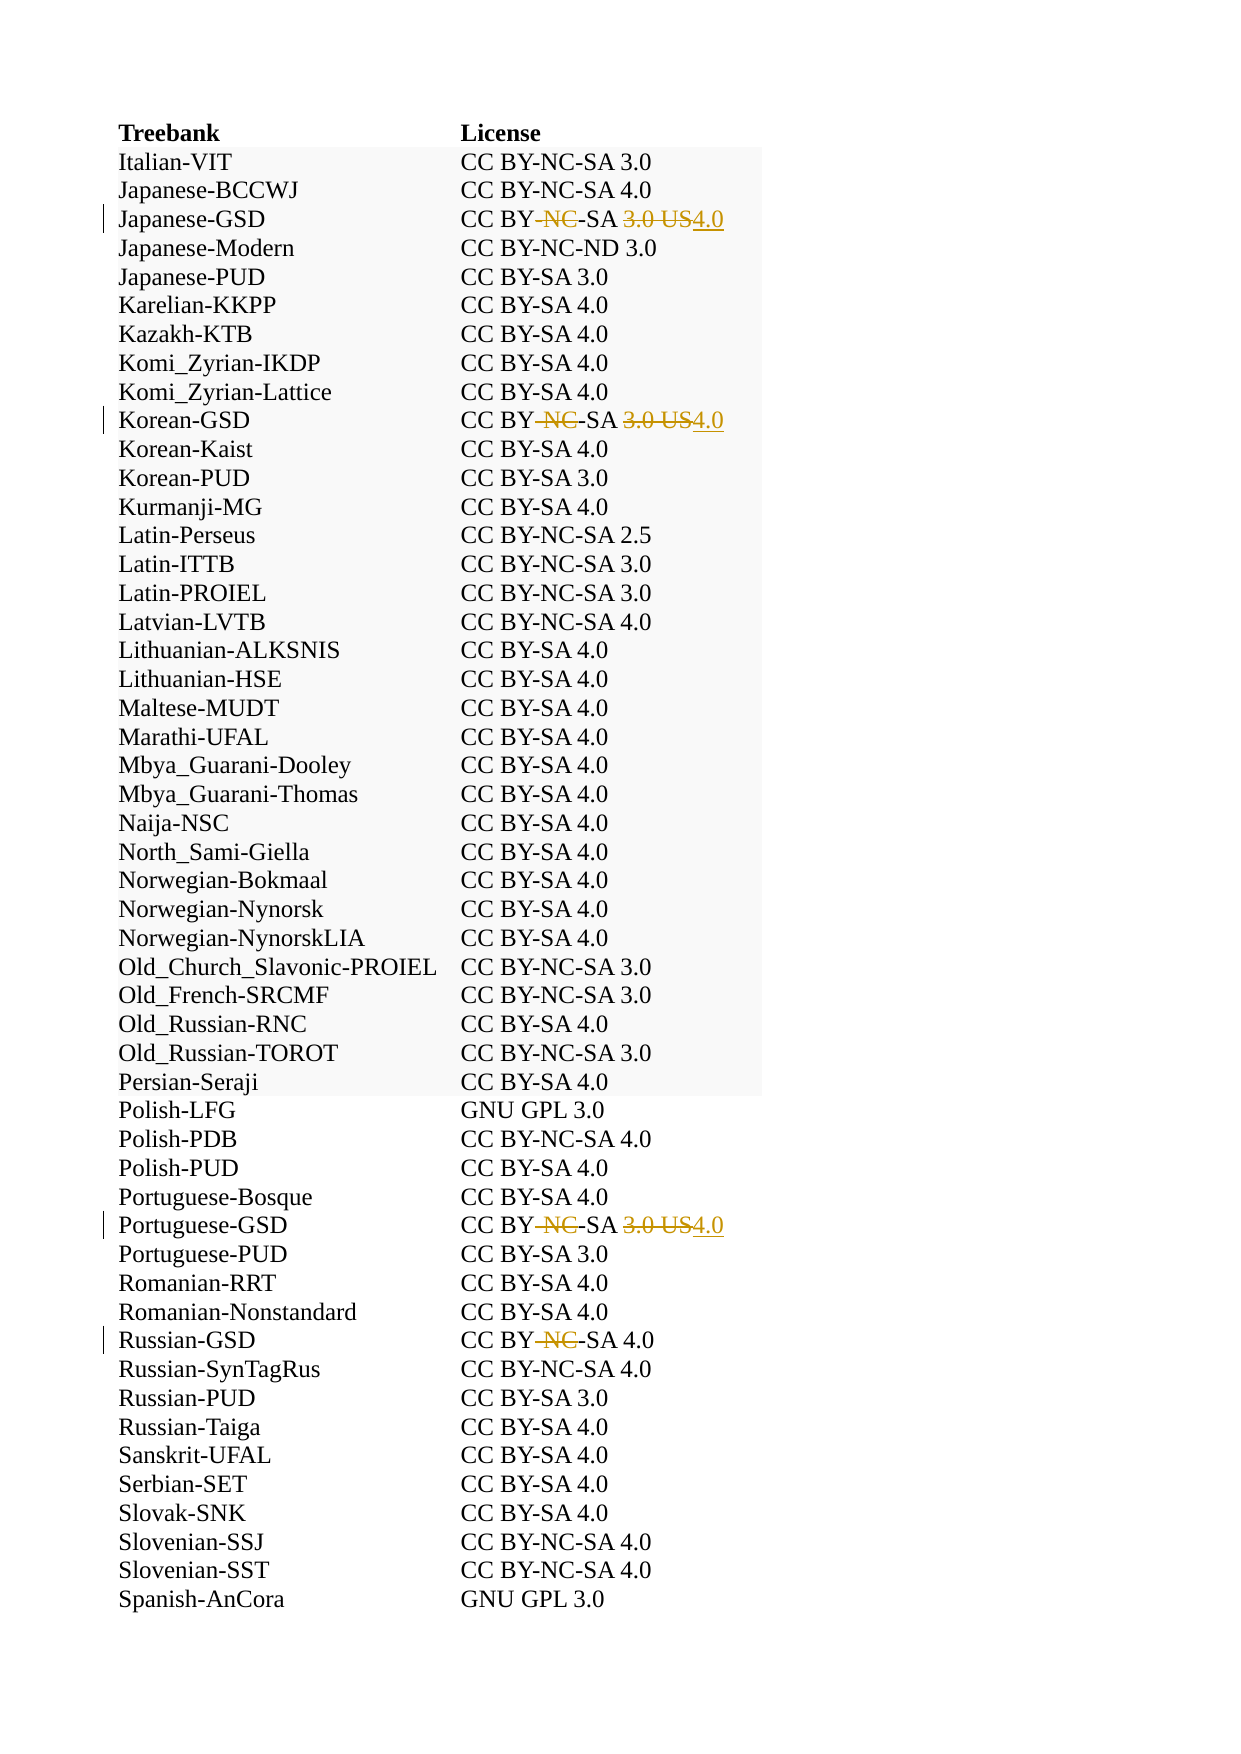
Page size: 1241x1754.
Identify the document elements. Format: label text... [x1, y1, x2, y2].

table_cell Mbya_Guarani-Dooley [118, 751, 460, 779]
table_cell CC BY-SA 4.0 [460, 923, 762, 952]
table_header Treebank [118, 118, 460, 147]
table_cell Russian-SynTagRus [118, 1354, 460, 1383]
table_cell Norwegian-NynorskLIA [118, 923, 460, 952]
table_cell Korean-Kaist [118, 434, 460, 463]
table_cell Sanskrit-UFAL [118, 1441, 460, 1469]
table_cell CC BY-SA 4.0 [460, 751, 762, 779]
table_cell Komi_Zyrian-Lattice [118, 377, 460, 406]
table_cell CC BY-SA 4.0 [460, 1211, 762, 1239]
table_cell Marathi-UFAL [118, 722, 460, 751]
table_cell CC BY-NC-SA 3.0 [460, 952, 762, 981]
table_cell CC BY-SA 4.0 [460, 492, 762, 521]
table_cell Karelian-KKPP [118, 291, 460, 319]
table_cell Norwegian-Bokmaal [118, 866, 460, 894]
table_cell Naija-NSC [118, 808, 460, 837]
table_cell Lithuanian-ALKSNIS [118, 636, 460, 664]
table_cell Polish-PDB [118, 1124, 460, 1153]
table_cell Slovenian-SST [118, 1556, 460, 1584]
table_cell CC BY-SA 4.0 [460, 808, 762, 837]
table_cell Japanese-Modern [118, 233, 460, 262]
table_cell CC BY-SA 4.0 [460, 866, 762, 894]
table_cell Old_Church_Slavonic-PROIEL [118, 952, 460, 981]
table_cell CC BY-SA 4.0 [460, 1067, 762, 1096]
table_cell Korean-PUD [118, 463, 460, 492]
table_cell Spanish-AnCora [118, 1584, 460, 1613]
table_cell Old_Russian-RNC [118, 1009, 460, 1038]
table_cell Slovak-SNK [118, 1498, 460, 1527]
table_cell Romanian-RRT [118, 1268, 460, 1297]
table_cell CC BY-NC-SA 4.0 [460, 176, 762, 204]
table_cell Slovenian-SSJ [118, 1527, 460, 1556]
table_cell Serbian-SET [118, 1469, 460, 1498]
table_cell CC BY-SA 4.0 [460, 1498, 762, 1527]
table_cell Latin-Perseus [118, 521, 460, 549]
table_cell CC BY-NC-SA 2.5 [460, 521, 762, 549]
table_cell CC BY-SA 4.0 [460, 1153, 762, 1182]
table_cell CC BY-NC-SA 3.0 [460, 147, 762, 176]
table_cell CC BY-NC-SA 4.0 [460, 1354, 762, 1383]
table_cell Russian-GSD [118, 1326, 460, 1354]
table_cell Persian-Seraji [118, 1067, 460, 1096]
table_cell CC BY-SA 3.0 [460, 1239, 762, 1268]
table_cell CC BY-SA 3.0 [460, 1383, 762, 1412]
table_cell CC BY-NC-SA 3.0 [460, 549, 762, 578]
table_cell North_Sami-Giella [118, 837, 460, 866]
table_cell CC BY-NC-SA 4.0 [460, 1124, 762, 1153]
table_cell Lithuanian-HSE [118, 664, 460, 693]
table_cell GNU GPL 3.0 [460, 1584, 762, 1613]
table_cell Kurmanji-MG [118, 492, 460, 521]
table_cell Polish-PUD [118, 1153, 460, 1182]
table_header License [460, 118, 762, 147]
table_cell CC BY-NC-ND 3.0 [460, 233, 762, 262]
table_cell Japanese-BCCWJ [118, 176, 460, 204]
table_cell CC BY-SA 4.0 [460, 636, 762, 664]
table_cell Komi_Zyrian-IKDP [118, 348, 460, 377]
table_cell Portuguese-GSD [118, 1211, 460, 1239]
table_cell CC BY-NC-SA 4.0 [460, 1556, 762, 1584]
table_cell Latin-ITTB [118, 549, 460, 578]
table_cell Russian-Taiga [118, 1412, 460, 1441]
table_cell CC BY-NC-SA 4.0 [460, 1527, 762, 1556]
table_cell Polish-LFG [118, 1096, 460, 1124]
table_cell Maltese-MUDT [118, 693, 460, 722]
table_cell CC BY-SA 4.0 [460, 1297, 762, 1326]
table_cell Italian-VIT [118, 147, 460, 176]
table_cell CC BY-SA 4.0 [460, 348, 762, 377]
table_cell CC BY-SA 4.0 [460, 319, 762, 348]
table_cell CC BY-SA 4.0 [460, 837, 762, 866]
table_cell CC BY-NC-SA 4.0 [460, 607, 762, 636]
table_cell CC BY-SA 4.0 [460, 1326, 762, 1354]
table_cell CC BY-SA 4.0 [460, 1268, 762, 1297]
table_cell Kazakh-KTB [118, 319, 460, 348]
table_cell Old_Russian-TOROT [118, 1038, 460, 1067]
table_cell CC BY-SA 4.0 [460, 664, 762, 693]
table_cell Japanese-PUD [118, 262, 460, 291]
table_cell Mbya_Guarani-Thomas [118, 779, 460, 808]
table_cell CC BY-SA 3.0 [460, 262, 762, 291]
table_cell CC BY-SA 4.0 [460, 377, 762, 406]
table_cell Korean-GSD [118, 406, 460, 434]
table_cell Russian-PUD [118, 1383, 460, 1412]
table_cell GNU GPL 3.0 [460, 1096, 762, 1124]
table_cell Romanian-Nonstandard [118, 1297, 460, 1326]
table_cell Latvian-LVTB [118, 607, 460, 636]
table_cell CC BY-SA 4.0 [460, 894, 762, 923]
table_cell CC BY-SA 4.0 [460, 1469, 762, 1498]
table_cell CC BY-SA 4.0 [460, 406, 762, 434]
table_cell CC BY-NC-SA 3.0 [460, 981, 762, 1009]
table_cell CC BY-SA 4.0 [460, 291, 762, 319]
table_cell CC BY-SA 4.0 [460, 1182, 762, 1211]
table_cell Norwegian-Nynorsk [118, 894, 460, 923]
table_cell CC BY-NC-SA 3.0 [460, 578, 762, 607]
table_cell CC BY-SA 4.0 [460, 434, 762, 463]
table_cell CC BY-SA 3.0 [460, 463, 762, 492]
table_cell CC BY-SA 4.0 [460, 722, 762, 751]
table_cell Latin-PROIEL [118, 578, 460, 607]
table_cell Old_French-SRCMF [118, 981, 460, 1009]
table_cell Japanese-GSD [118, 204, 460, 233]
table_cell CC BY-SA 4.0 [460, 1009, 762, 1038]
table_cell CC BY-SA 4.0 [460, 693, 762, 722]
table_cell CC BY-SA 4.0 [460, 1412, 762, 1441]
table_cell CC BY-SA 4.0 [460, 204, 762, 233]
table_cell CC BY-SA 4.0 [460, 779, 762, 808]
table_cell Portuguese-PUD [118, 1239, 460, 1268]
table_cell CC BY-SA 4.0 [460, 1441, 762, 1469]
table_cell CC BY-NC-SA 3.0 [460, 1038, 762, 1067]
table_cell Portuguese-Bosque [118, 1182, 460, 1211]
